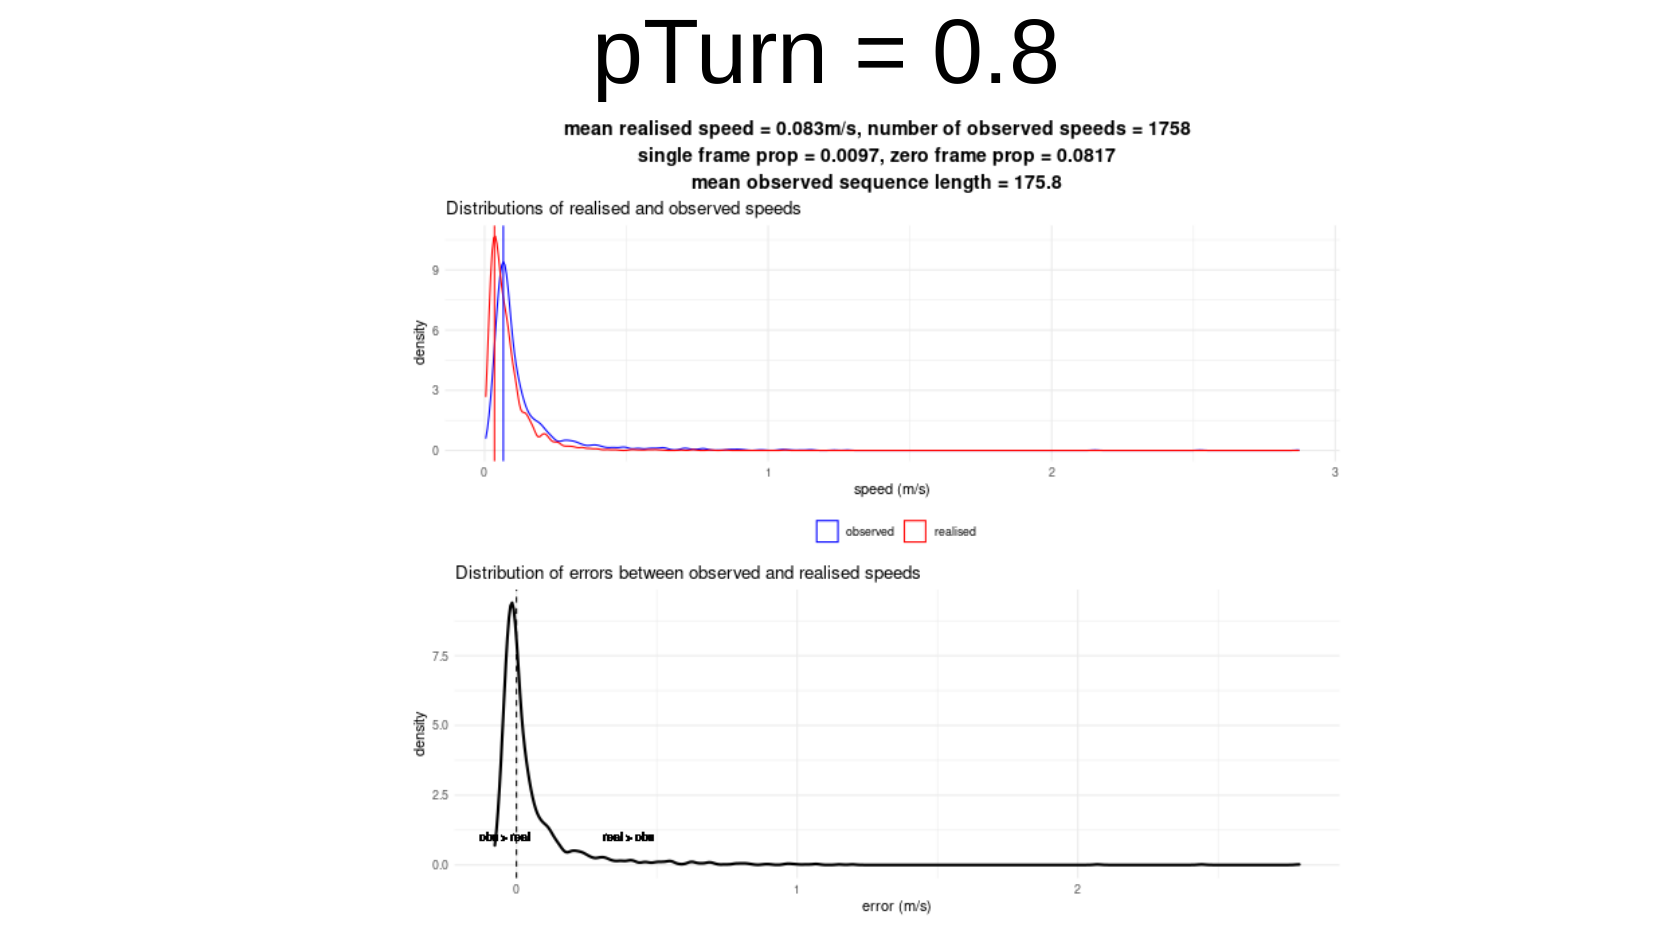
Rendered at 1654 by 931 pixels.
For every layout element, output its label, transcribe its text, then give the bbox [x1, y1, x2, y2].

picture [407, 115, 1347, 922]
title pTurn = 0.8 [82, 0, 1571, 130]
